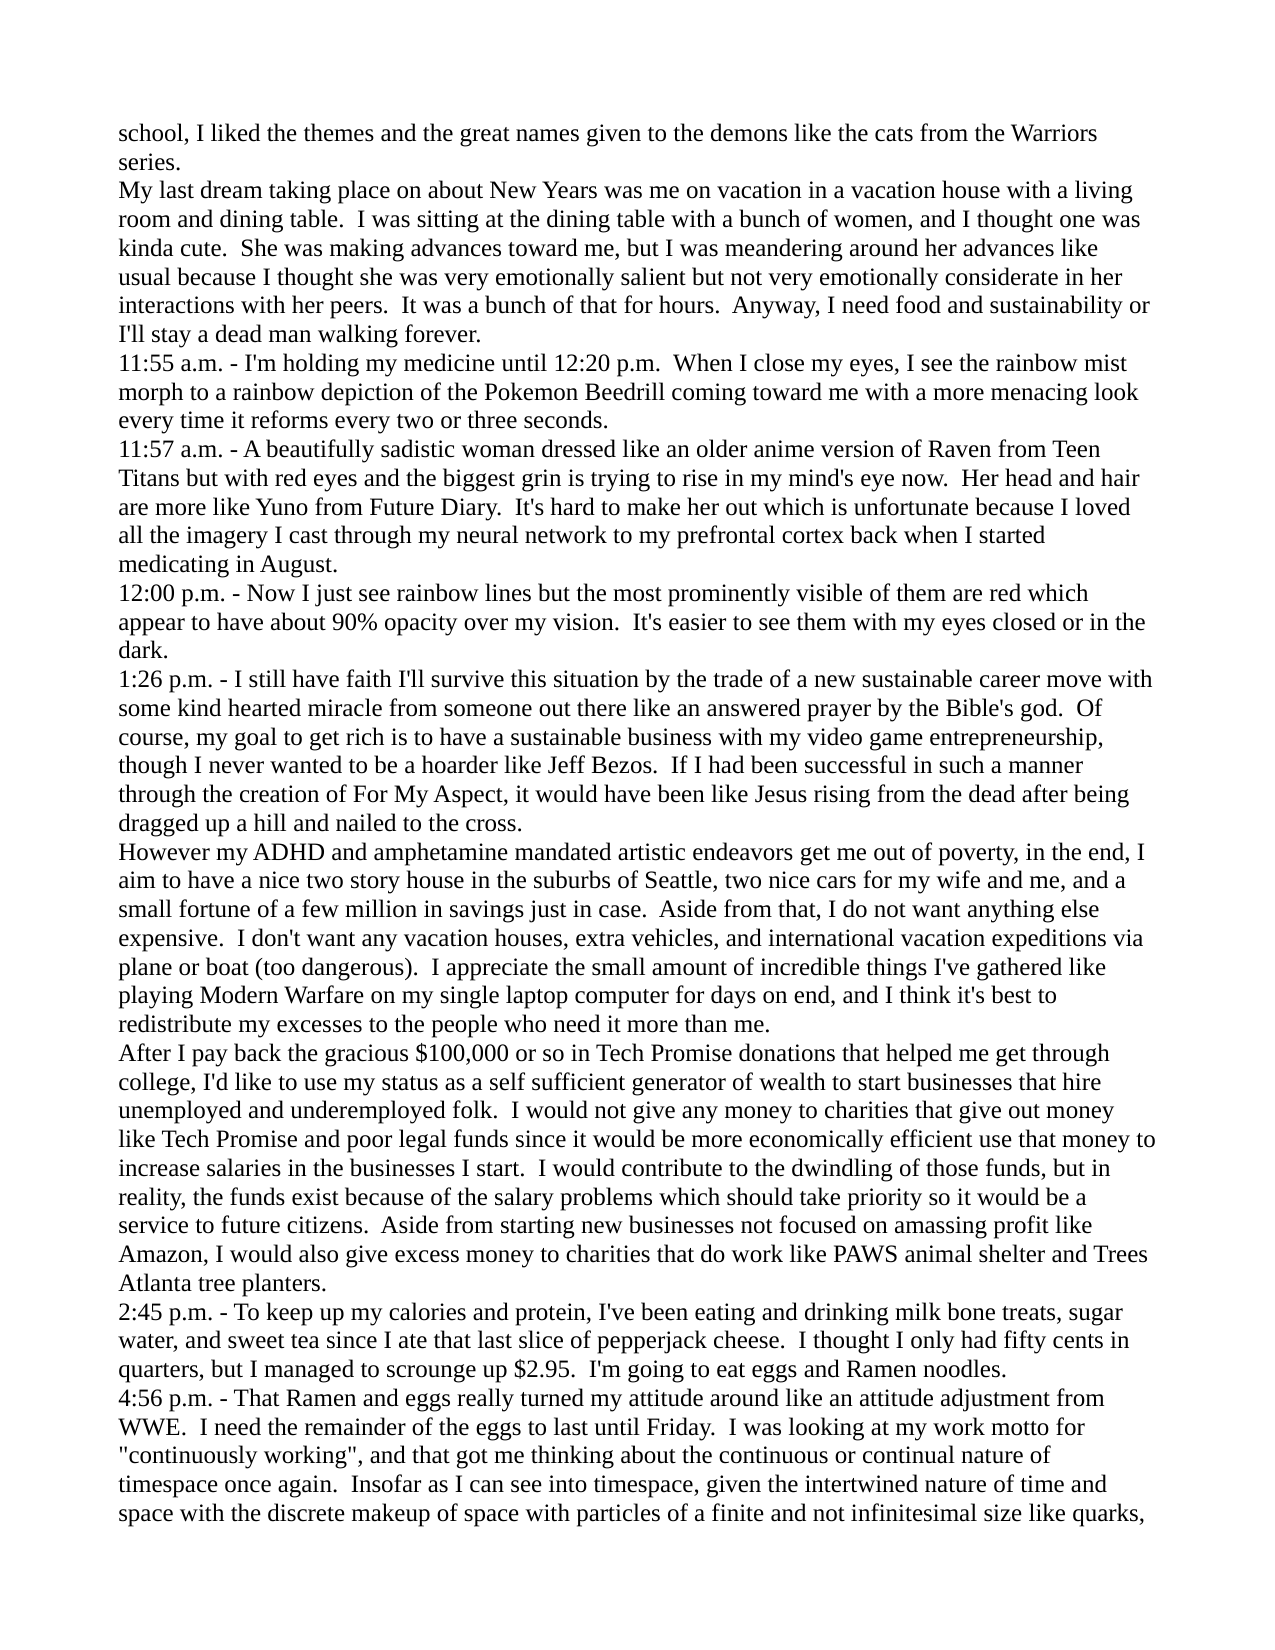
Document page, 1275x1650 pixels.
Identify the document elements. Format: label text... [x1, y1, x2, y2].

text 2:45 p.m. - To keep up my calories and protein, I've been eating and drinking milk bone treats, sugar water, and sweet tea since I ate that last slice of pepperjack cheese. I thought I only had fifty cents in quarters, but I managed to scrounge up $2.95. I'm going to eat eggs and Ramen noodles. [118, 1297, 1157, 1383]
text 11:57 a.m. - A beautifully sadistic woman dressed like an older anime version of Raven from Teen Titans but with red eyes and the biggest grin is trying to rise in my mind's eye now. Her head and hair are more like Yuno from Future Diary. It's hard to make her out which is unfortunate because I loved all the imagery I cast through my neural network to my prefrontal cortex back when I started medicating in August. [118, 434, 1157, 578]
text However my ADHD and amphetamine mandated artistic endeavors get me out of poverty, in the end, I aim to have a nice two story house in the suburbs of Seattle, two nice cars for my wife and me, and a small fortune of a few million in savings just in case. Aside from that, I do not want anything else expensive. I don't want any vacation houses, extra vehicles, and international vacation expeditions via plane or boat (too dangerous). I appreciate the small amount of incredible things I've gathered like playing Modern Warfare on my single laptop computer for days on end, and I think it's best to redistribute my excesses to the people who need it more than me. [118, 837, 1157, 1038]
text My last dream taking place on about New Years was me on vacation in a vacation house with a living room and dining table. I was sitting at the dining table with a bunch of women, and I thought one was kinda cute. She was making advances toward me, but I was meandering around her advances like usual because I thought she was very emotionally salient but not very emotionally considerate in her interactions with her peers. It was a bunch of that for hours. Anyway, I need food and sustainability or I'll stay a dead man walking forever. [118, 176, 1157, 348]
text school, I liked the themes and the great names given to the demons like the cats from the Warriors series. [118, 118, 1157, 176]
text 1:26 p.m. - I still have faith I'll survive this situation by the trade of a new sustainable career move with some kind hearted miracle from someone out there like an answered prayer by the Bible's god. Of course, my goal to get rich is to have a sustainable business with my video game entrepreneurship, though I never wanted to be a hoarder like Jeff Bezos. If I had been successful in such a manner through the creation of For My Aspect, it would have been like Jesus rising from the dead after being dragged up a hill and nailed to the cross. [118, 664, 1157, 837]
text After I pay back the gracious $100,000 or so in Tech Promise donations that helped me get through college, I'd like to use my status as a self sufficient generator of wealth to start businesses that hire unemployed and underemployed folk. I would not give any money to charities that give out money like Tech Promise and poor legal funds since it would be more economically efficient use that money to increase salaries in the businesses I start. I would contribute to the dwindling of those funds, but in reality, the funds exist because of the salary problems which should take priority so it would be a service to future citizens. Aside from starting new businesses not focused on amassing profit like Amazon, I would also give excess money to charities that do work like PAWS animal shelter and Trees Atlanta tree planters. [118, 1038, 1157, 1297]
text 4:56 p.m. - That Ramen and eggs really turned my attitude around like an attitude adjustment from WWE. I need the remainder of the eggs to last until Friday. I was looking at my work motto for "continuously working", and that got me thinking about the continuous or continual nature of timespace once again. Insofar as I can see into timespace, given the intertwined nature of time and space with the discrete makeup of space with particles of a finite and not infinitesimal size like quarks, [118, 1383, 1157, 1527]
text 11:55 a.m. - I'm holding my medicine until 12:20 p.m. When I close my eyes, I see the rainbow mist morph to a rainbow depiction of the Pokemon Beedrill coming toward me with a more menacing look every time it reforms every two or three seconds. [118, 348, 1157, 434]
text 12:00 p.m. - Now I just see rainbow lines but the most prominently visible of them are red which appear to have about 90% opacity over my vision. It's easier to see them with my eyes closed or in the dark. [118, 578, 1157, 664]
